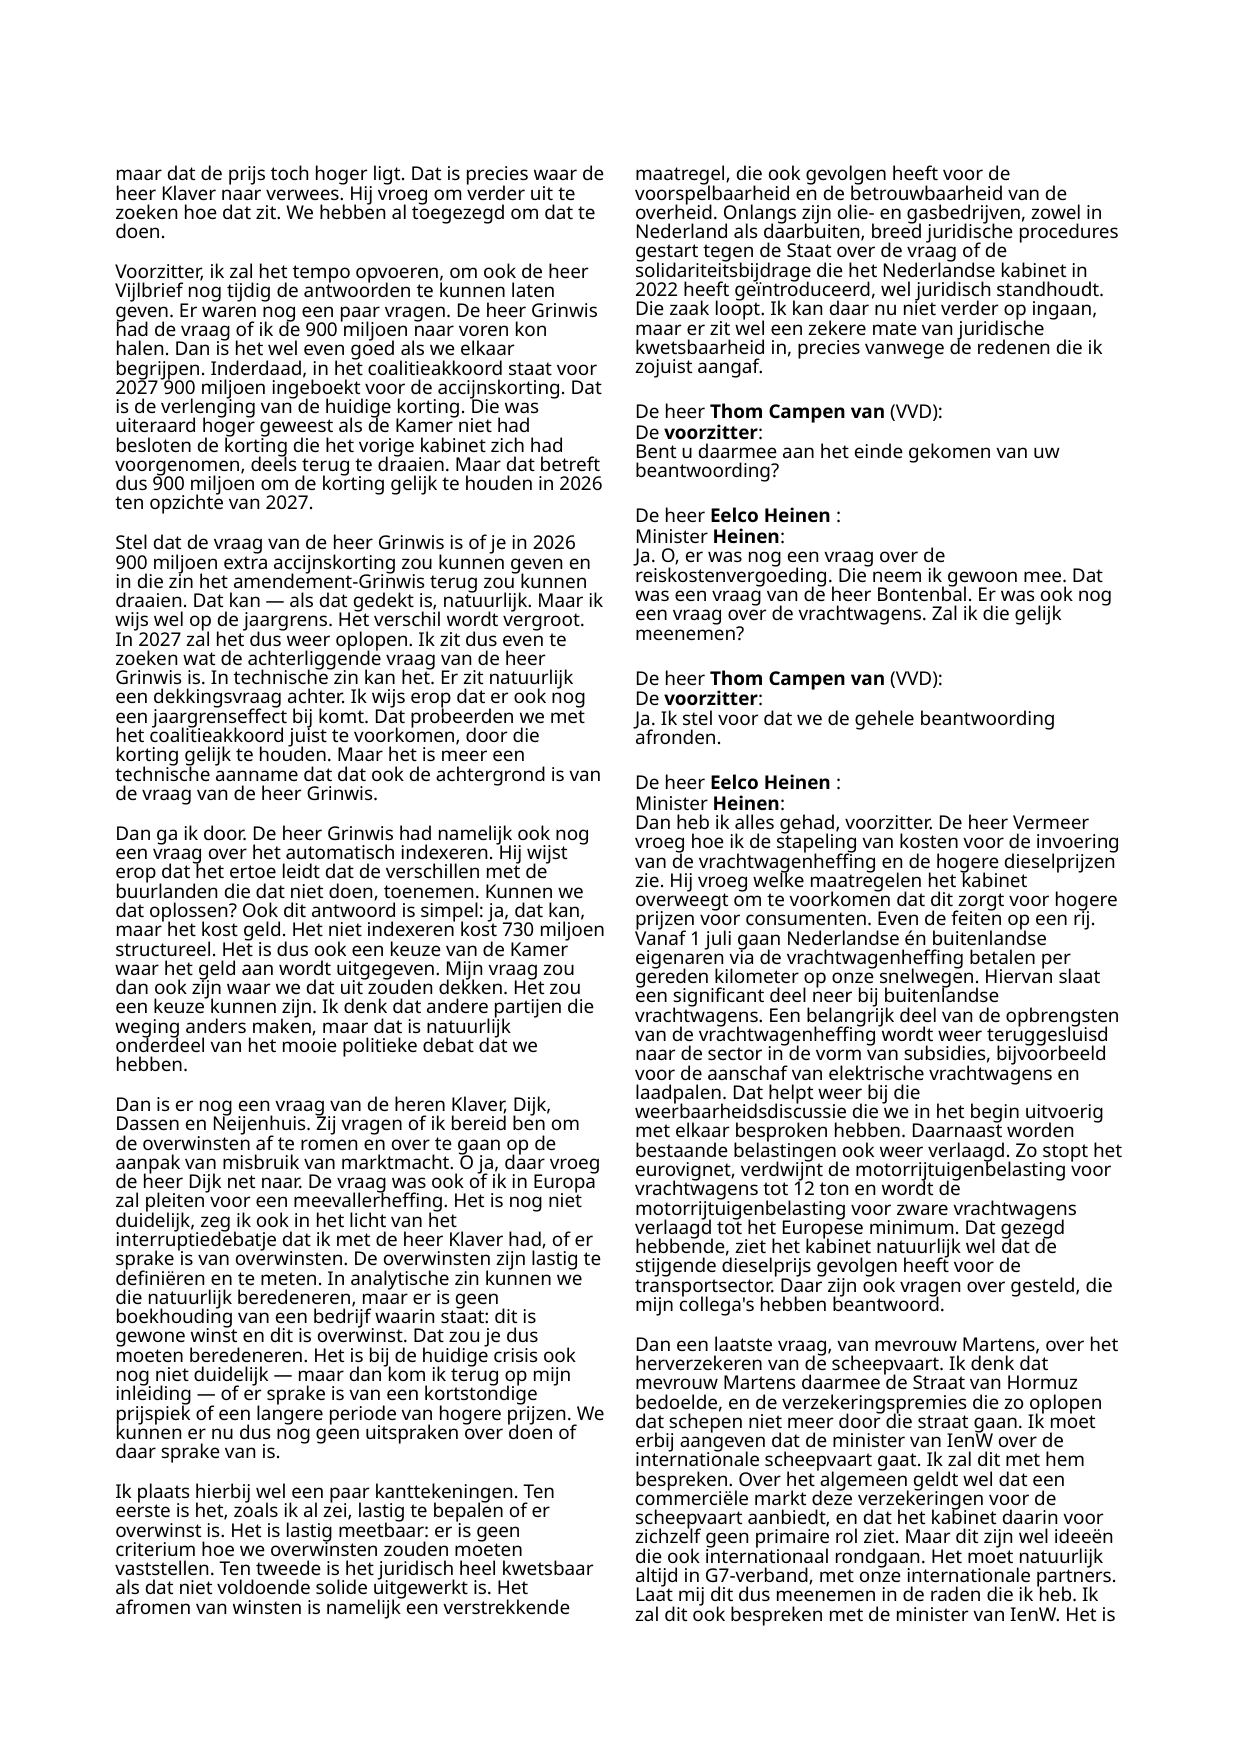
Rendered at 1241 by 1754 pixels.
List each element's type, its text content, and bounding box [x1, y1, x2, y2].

text De heer Thom Campen van (VVD): [635, 665, 1125, 690]
text Minister Heinen: [635, 528, 1125, 547]
text De voorzitter: [635, 424, 1125, 443]
text maar dat de prijs toch hoger ligt. Dat is precies waar de heer Klaver naar verwees. Hij vroeg om verder uit te zoeken hoe dat zit. We hebben al toegezegd om dat te doen. [115, 165, 605, 242]
text Bent u daarmee aan het einde gekomen van uw beantwoording? [635, 443, 1125, 482]
text maatregel, die ook gevolgen heeft voor de voorspelbaarheid en de betrouwbaarheid van de overheid. Onlangs zijn olie- en gasbedrijven, zowel in Nederland als daarbuiten, breed juridische procedures gestart tegen de Staat over de vraag of de solidariteitsbijdrage die het Nederlandse kabinet in 2022 heeft geïntroduceerd, wel juridisch standhoudt. Die zaak loopt. Ik kan daar nu niet verder op ingaan, maar er zit wel een zekere mate van juridische kwetsbaarheid in, precies vanwege de redenen die ik zojuist aangaf. [635, 165, 1125, 377]
text Stel dat de vraag van de heer Grinwis is of je in 2026 900 miljoen extra accijnskorting zou kunnen geven en in die zin het amendement-Grinwis terug zou kunnen draaien. Dat kan — als dat gedekt is, natuurlijk. Maar ik wijs wel op de jaargrens. Het verschil wordt vergroot. In 2027 zal het dus weer oplopen. Ik zit dus even te zoeken wat de achterliggende vraag van de heer Grinwis is. In technische zin kan het. Er zit natuurlijk een dekkingsvraag achter. Ik wijs erop dat er ook nog een jaargrenseffect bij komt. Dat probeerden we met het coalitieakkoord juist te voorkomen, door die korting gelijk te houden. Maar het is meer een technische aanname dat dat ook de achtergrond is van de vraag van de heer Grinwis. [115, 534, 605, 804]
text Minister Heinen: [635, 795, 1125, 814]
text De heer Eelco Heinen : [635, 769, 1125, 795]
text Ja. Ik stel voor dat we de gehele beantwoording afronden. [635, 710, 1125, 748]
text Dan is er nog een vraag van de heren Klaver, Dijk, Dassen en Neijenhuis. Zij vragen of ik bereid ben om de overwinsten af te romen en over te gaan op de aanpak van misbruik van marktmacht. O ja, daar vroeg de heer Dijk net naar. De vraag was ook of ik in Europa zal pleiten voor een meevallerheffing. Het is nog niet duidelijk, zeg ik ook in het licht van het interruptiedebatje dat ik met de heer Klaver had, of er sprake is van overwinsten. De overwinsten zijn lastig te definiëren en te meten. In analytische zin kunnen we die natuurlijk beredeneren, maar er is geen boekhouding van een bedrijf waarin staat: dit is gewone winst en dit is overwinst. Dat zou je dus moeten beredeneren. Het is bij de huidige crisis ook nog niet duidelijk — maar dan kom ik terug op mijn inleiding — of er sprake is van een kortstondige prijspiek of een langere periode van hogere prijzen. We kunnen er nu dus nog geen uitspraken over doen of daar sprake van is. [115, 1096, 605, 1462]
text De heer Eelco Heinen : [635, 502, 1125, 528]
text Dan heb ik alles gehad, voorzitter. De heer Vermeer vroeg hoe ik de stapeling van kosten voor de invoering van de vrachtwagenheffing en de hogere dieselprijzen zie. Hij vroeg welke maatregelen het kabinet overweegt om te voorkomen dat dit zorgt voor hogere prijzen voor consumenten. Even de feiten op een rij. Vanaf 1 juli gaan Nederlandse én buitenlandse eigenaren via de vrachtwagenheffing betalen per gereden kilometer op onze snelwegen. Hiervan slaat een significant deel neer bij buitenlandse vrachtwagens. Een belangrijk deel van de opbrengsten van de vrachtwagenheffing wordt weer teruggesluisd naar de sector in de vorm van subsidies, bijvoorbeeld voor de aanschaf van elektrische vrachtwagens en laadpalen. Dat helpt weer bij die weerbaarheidsdiscussie die we in het begin uitvoerig met elkaar besproken hebben. Daarnaast worden bestaande belastingen ook weer verlaagd. Zo stopt het eurovignet, verdwijnt de motorrijtuigenbelasting voor vrachtwagens tot 12 ton en wordt de motorrijtuigenbelasting voor zware vrachtwagens verlaagd tot het Europese minimum. Dat gezegd hebbende, ziet het kabinet natuurlijk wel dat de stijgende dieselprijs gevolgen heeft voor de transportsector. Daar zijn ook vragen over gesteld, die mijn collega's hebben beantwoord. [635, 814, 1125, 1315]
text Ik plaats hierbij wel een paar kanttekeningen. Ten eerste is het, zoals ik al zei, lastig te bepalen of er overwinst is. Het is lastig meetbaar: er is geen criterium hoe we overwinsten zouden moeten vaststellen. Ten tweede is het juridisch heel kwetsbaar als dat niet voldoende solide uitgewerkt is. Het afromen van winsten is namelijk een verstrekkende [115, 1483, 605, 1618]
text Ja. O, er was nog een vraag over de reiskostenvergoeding. Die neem ik gewoon mee. Dat was een vraag van de heer Bontenbal. Er was ook nog een vraag over de vrachtwagens. Zal ik die gelijk meenemen? [635, 547, 1125, 644]
text Dan ga ik door. De heer Grinwis had namelijk ook nog een vraag over het automatisch indexeren. Hij wijst erop dat het ertoe leidt dat de verschillen met de buurlanden die dat niet doen, toenemen. Kunnen we dat oplossen? Ook dit antwoord is simpel: ja, dat kan, maar het kost geld. Het niet indexeren kost 730 miljoen structureel. Het is dus ook een keuze van de Kamer waar het geld aan wordt uitgegeven. Mijn vraag zou dan ook zijn waar we dat uit zouden dekken. Het zou een keuze kunnen zijn. Ik denk dat andere partijen die weging anders maken, maar dat is natuurlijk onderdeel van het mooie politieke debat dat we hebben. [115, 825, 605, 1075]
text De heer Thom Campen van (VVD): [635, 398, 1125, 424]
text Voorzitter, ik zal het tempo opvoeren, om ook de heer Vijlbrief nog tijdig de antwoorden te kunnen laten geven. Er waren nog een paar vragen. De heer Grinwis had de vraag of ik de 900 miljoen naar voren kon halen. Dan is het wel even goed als we elkaar begrijpen. Inderdaad, in het coalitieakkoord staat voor 2027 900 miljoen ingeboekt voor de accijnskorting. Dat is de verlenging van de huidige korting. Die was uiteraard hoger geweest als de Kamer niet had besloten de korting die het vorige kabinet zich had voorgenomen, deels terug te draaien. Maar dat betreft dus 900 miljoen om de korting gelijk te houden in 2026 ten opzichte van 2027. [115, 263, 605, 514]
text De voorzitter: [635, 690, 1125, 710]
text Dan een laatste vraag, van mevrouw Martens, over het herverzekeren van de scheepvaart. Ik denk dat mevrouw Martens daarmee de Straat van Hormuz bedoelde, en de verzekeringspremies die zo oplopen dat schepen niet meer door die straat gaan. Ik moet erbij aangeven dat de minister van IenW over de internationale scheepvaart gaat. Ik zal dit met hem bespreken. Over het algemeen geldt wel dat een commerciële markt deze verzekeringen voor de scheepvaart aanbiedt, en dat het kabinet daarin voor zichzelf geen primaire rol ziet. Maar dit zijn wel ideeën die ook internationaal rondgaan. Het moet natuurlijk altijd in G7-verband, met onze internationale partners. Laat mij dit dus meenemen in de raden die ik heb. Ik zal dit ook bespreken met de minister van IenW. Het is [635, 1336, 1125, 1625]
